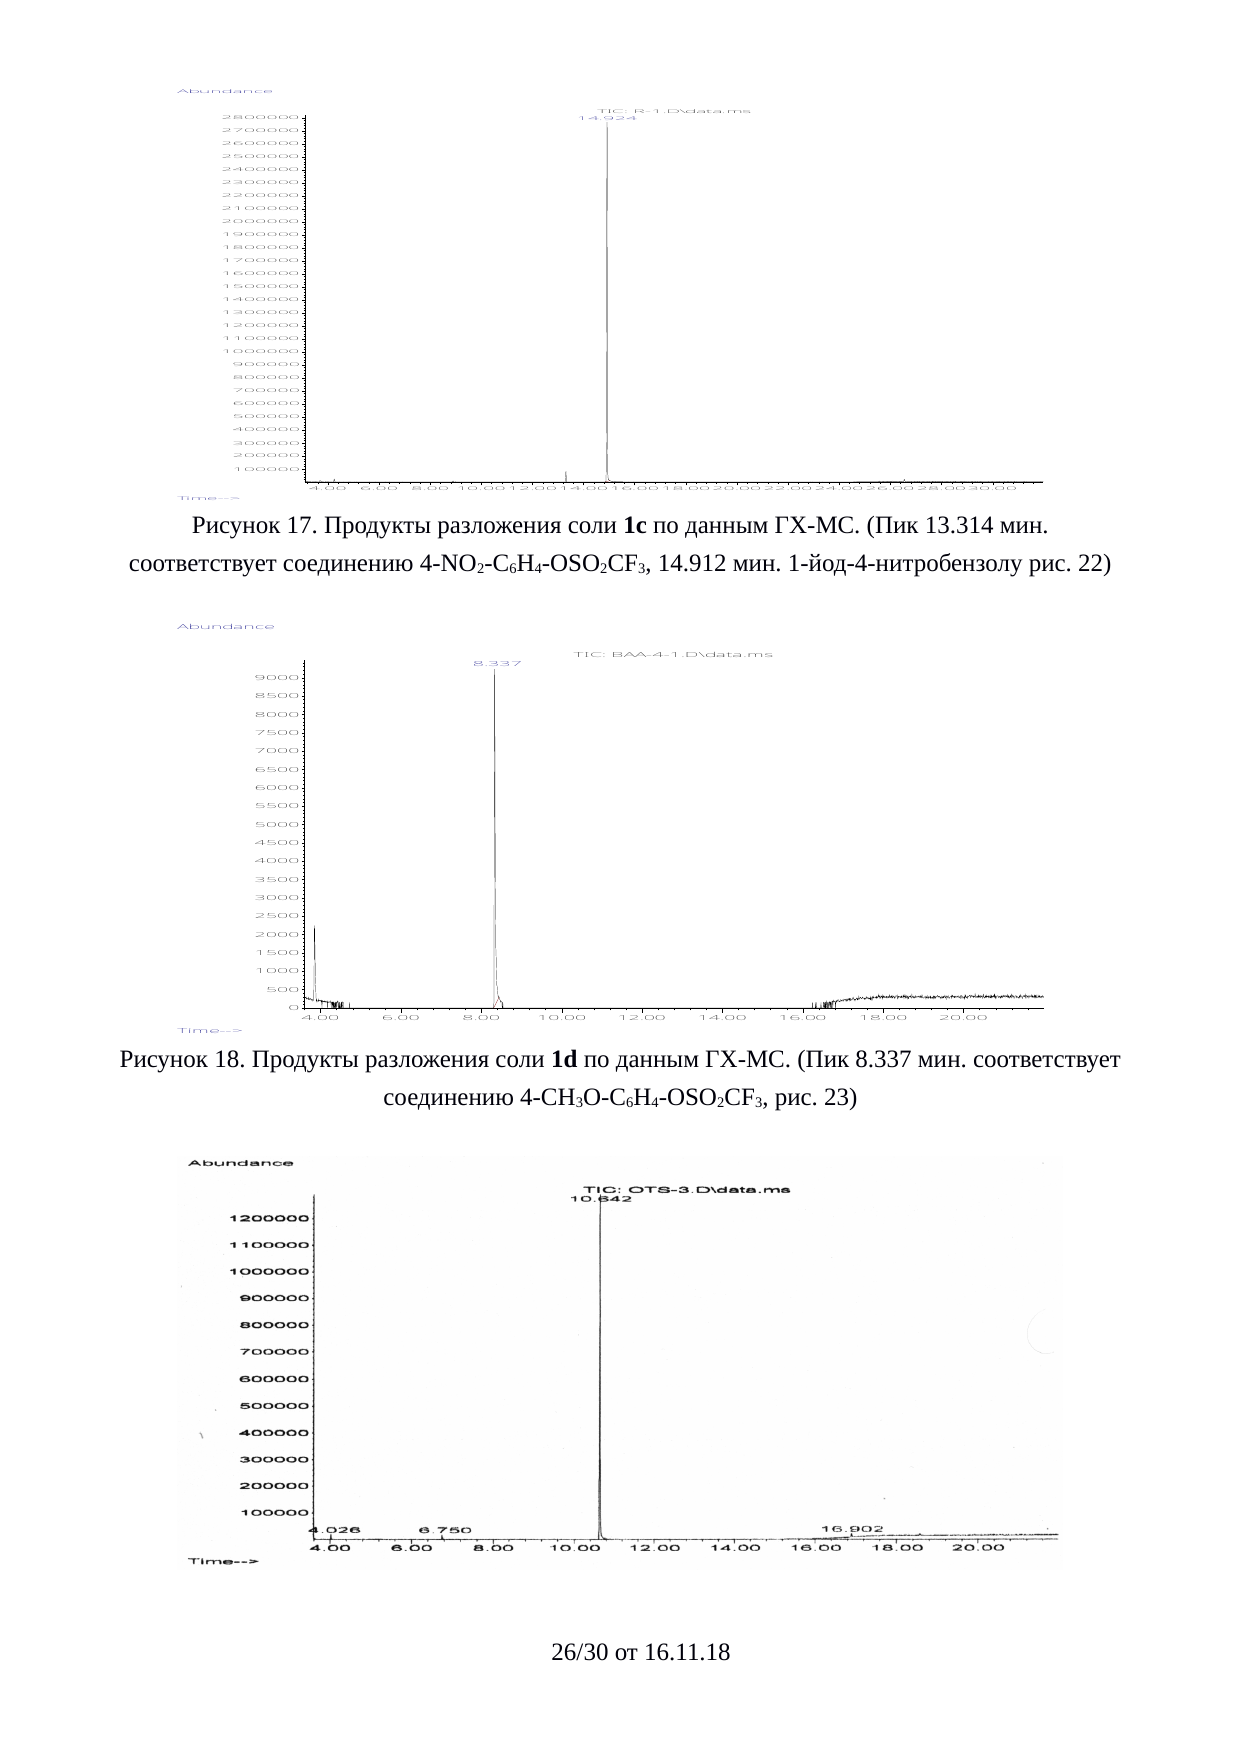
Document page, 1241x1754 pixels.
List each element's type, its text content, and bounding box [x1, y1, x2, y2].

picture [177, 1156, 1063, 1570]
text Рисунок 17. Продукты разложения соли 1c по данным ГХ-МС. (Пик 13.314 мин. соответствует соединению 4-NO2-C6H4-OSO2CF3, 14.912 мин. 1-йод-4-нитробензолу рис. 22) [118, 511, 1122, 577]
text Рисунок 18. Продукты разложения соли 1d по данным ГХ-МС. (Пик 8.337 мин. соответствует соединению 4-CH3О-C6H4-OSO2CF3, рис. 23) [118, 1044, 1122, 1110]
